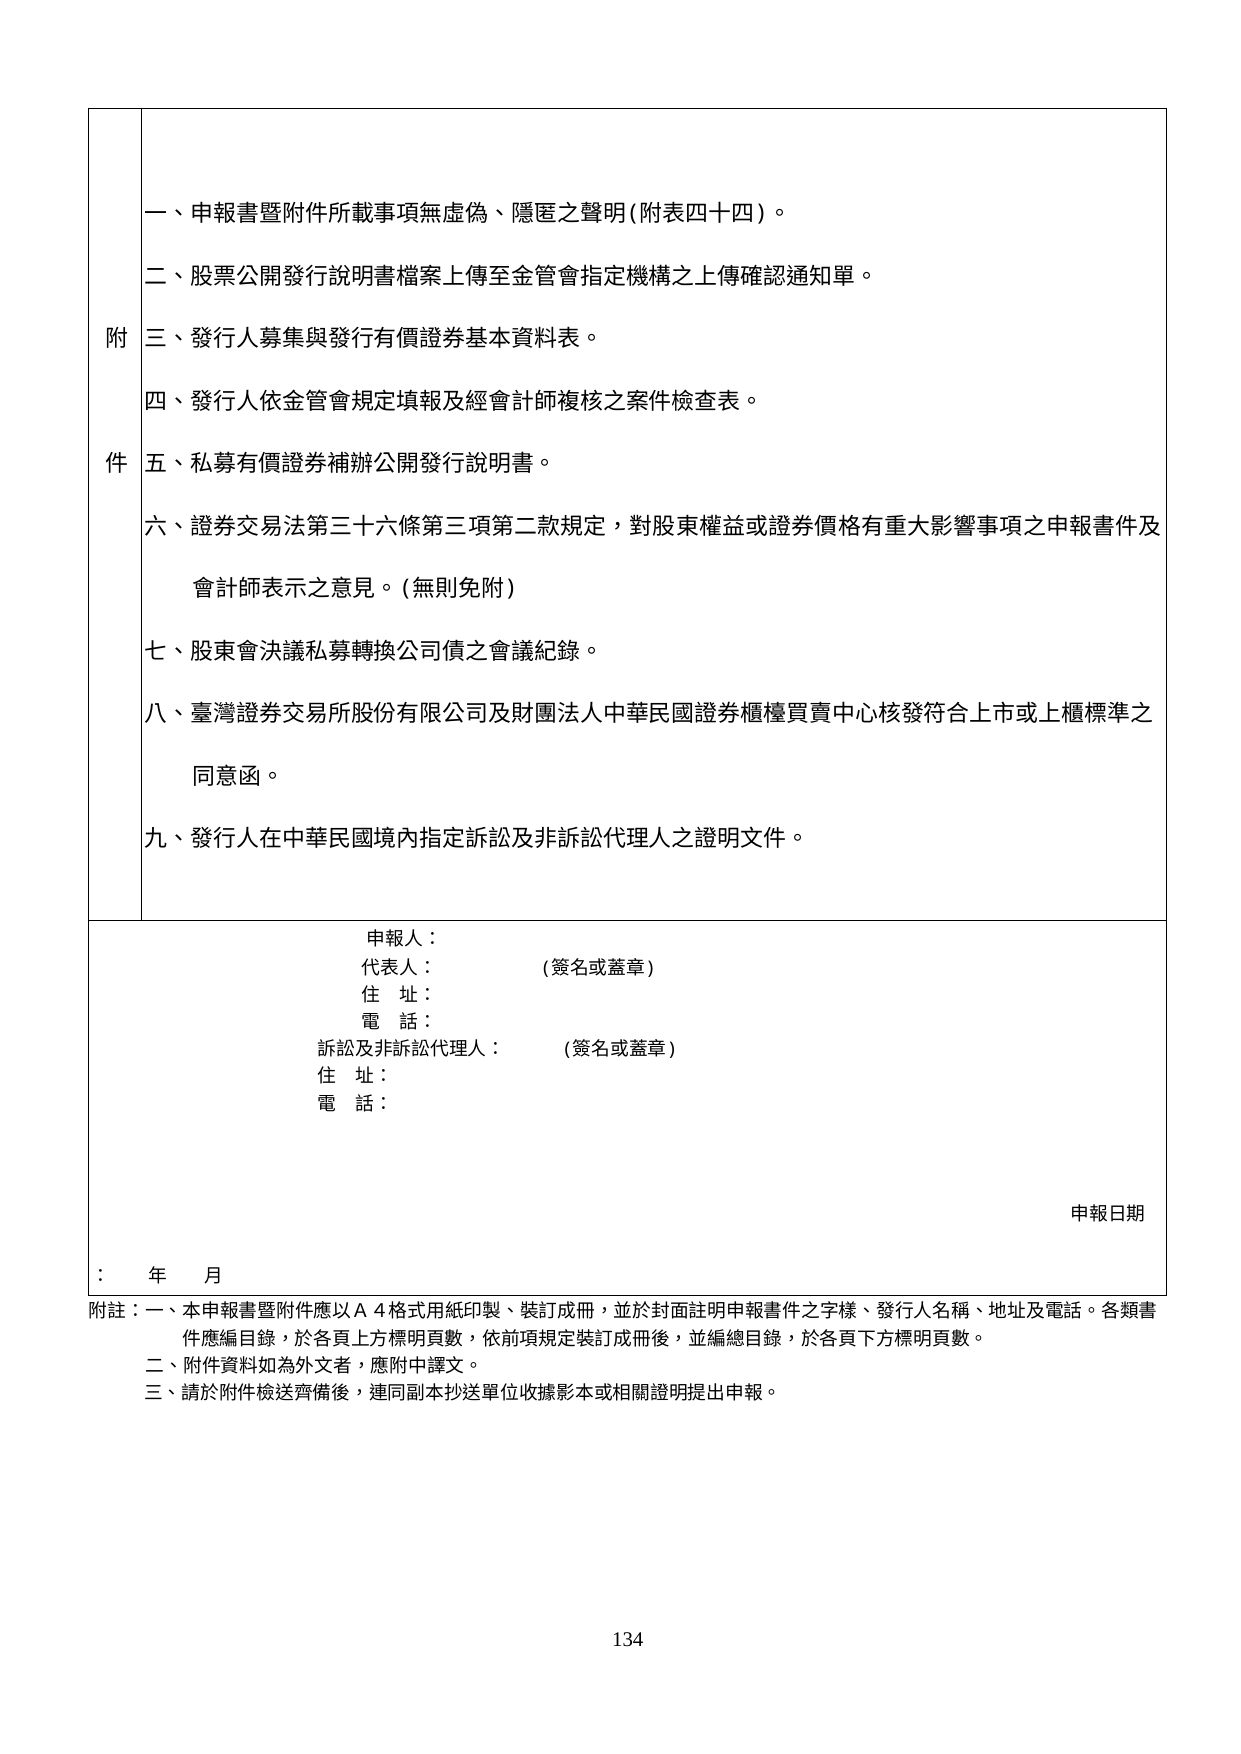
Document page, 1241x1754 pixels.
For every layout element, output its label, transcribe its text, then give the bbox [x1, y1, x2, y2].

table_cell 申報人： 代表人： (簽名或蓋章) 住 址： 電 話： 訴訟及非訴訟代理人： (簽名或蓋章) 住 址： 電 話： 申報日期： 年 月 [89, 921, 1166, 1295]
text 附註：一、本申報書暨附件應以Ａ４格式用紙印製、裝訂成冊，並於封面註明申報書件之字樣、發行人名稱、地址及電話。各類書件應編目錄，於各頁上方標明頁數，依前項規定裝訂成冊後，並編總目錄，於各頁下方標明頁數。 [89, 1296, 1166, 1351]
table_cell 一、申報書暨附件所載事項無虛偽、隱匿之聲明(附表四十四)。 二、股票公開發行說明書檔案上傳至金管會指定機構之上傳確認通知單。 三、發行人募集與發行有價證券基本資料表。 四、發行人依金管會規定填報及經會計師複核之案件檢查表。 五、私募有價證券補辦公開發行說明書。 六、證券交易法第三十六條第三項第二款規定，對股東權益或證券價格有重大影響事項之申報書件及會計師表示之意見。(無則免附) 七、股東會決議私募轉換公司債之會議紀錄。 八、臺灣證券交易所股份有限公司及財團法人中華民國證券櫃檯買賣中心核發符合上市或上櫃標準之同意函。 九、發行人在中華民國境內指定訴訟及非訴訟代理人之證明文件。 [142, 109, 1166, 920]
text 三、請於附件檢送齊備後，連同副本抄送單位收據影本或相關證明提出申報。 [89, 1378, 1166, 1405]
table_cell 附 件 [89, 109, 141, 920]
text 二、附件資料如為外文者，應附中譯文。 [89, 1351, 1166, 1378]
